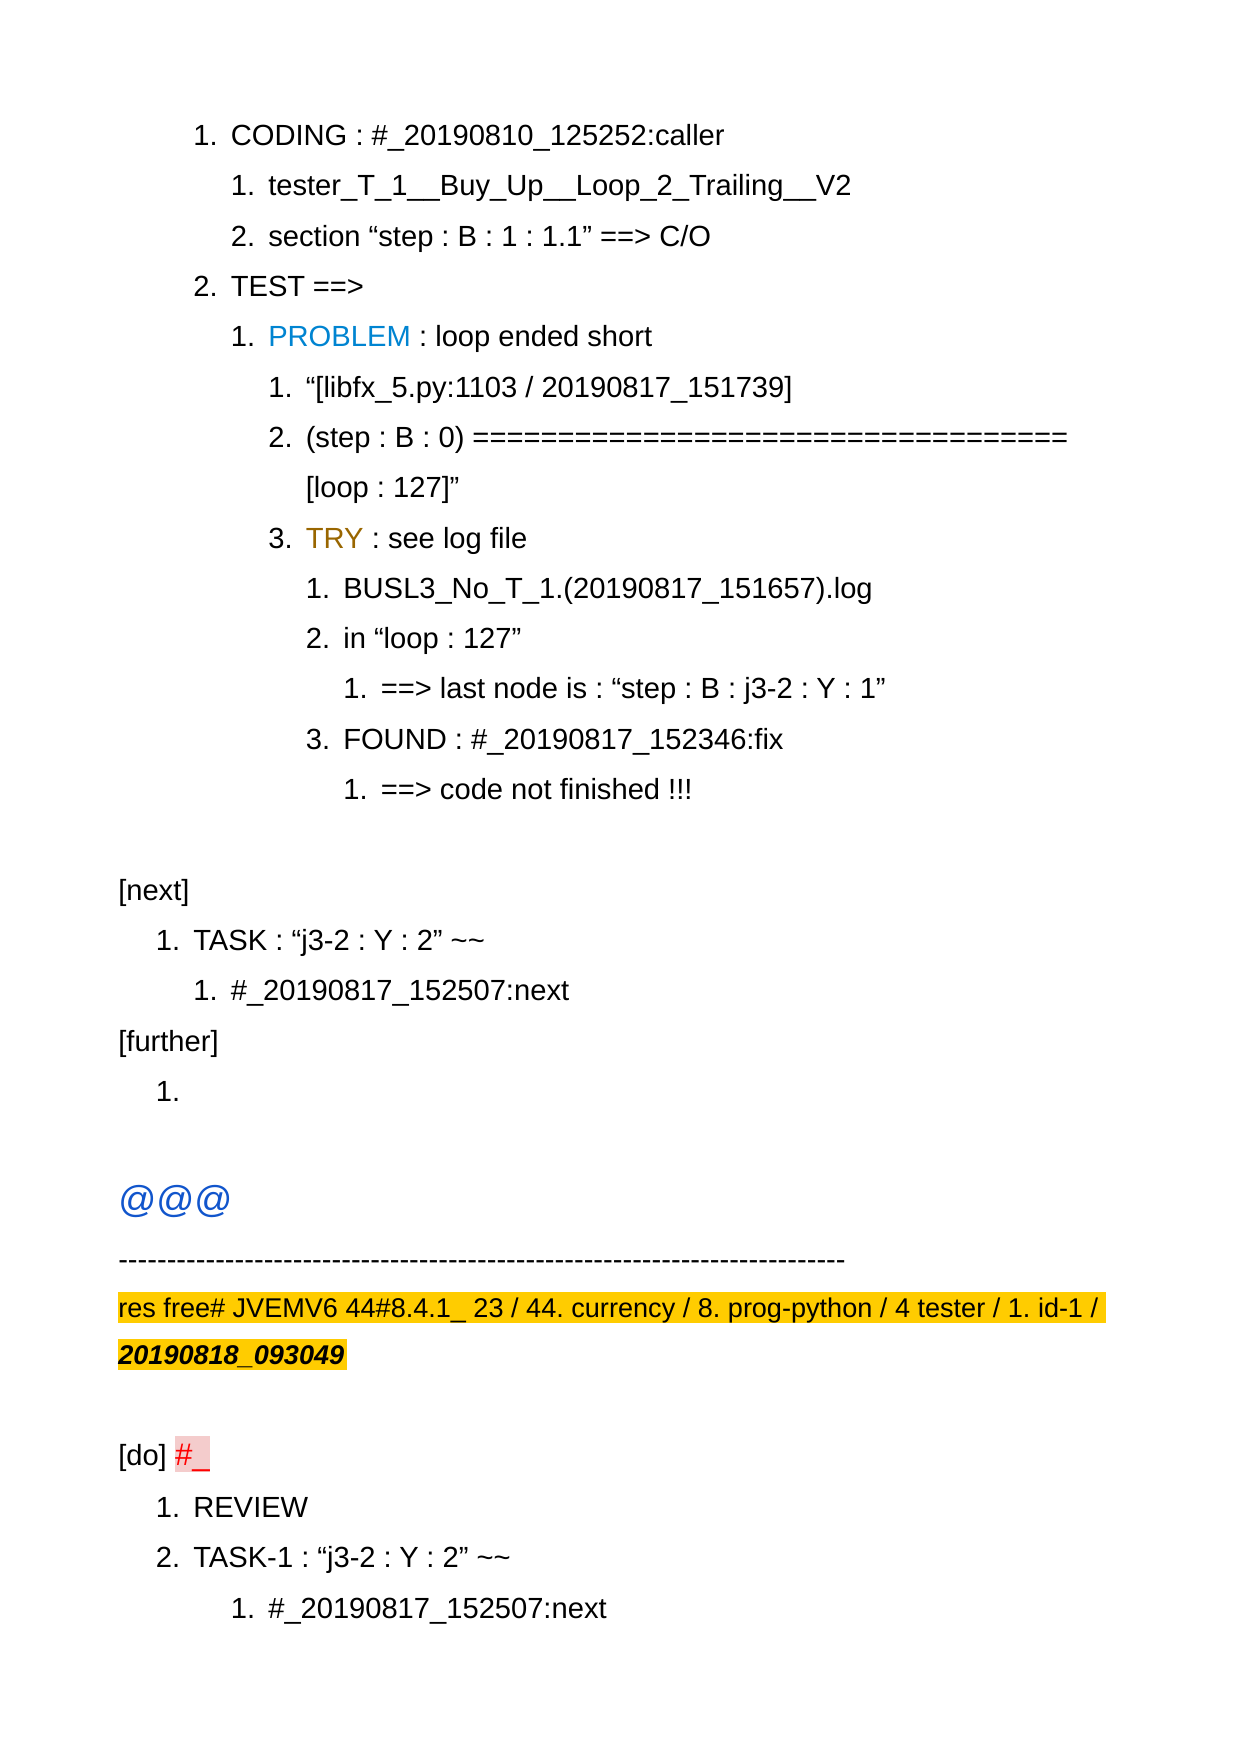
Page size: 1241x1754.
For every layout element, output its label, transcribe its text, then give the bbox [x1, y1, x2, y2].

list CODING : #_20190810_125252:caller [193, 118, 1122, 152]
list tester_T_1__Buy_Up__Loop_2_Trailing__V2 [231, 168, 1122, 202]
list TASK : “j3-2 : Y : 2” ~~ [156, 923, 1122, 957]
list ==> last node is : “step : B : j3-2 : Y : 1” [343, 672, 1122, 705]
list section “step : B : 1 : 1.1” ==> C/O [231, 219, 1122, 252]
list BUSL3_No_T_1.(20190817_151657).log [306, 571, 1122, 604]
list “[libfx_5.py:1103 / 20190817_151739] [268, 370, 1122, 403]
list TASK-1 : “j3-2 : Y : 2” ~~ [156, 1540, 1122, 1574]
list REVIEW [156, 1490, 1122, 1524]
list FOUND : #_20190817_152346:fix [306, 722, 1122, 755]
text [do] #_ [118, 1436, 1122, 1472]
list #_20190817_152507:next [193, 973, 1122, 1007]
list (step : B : 0) =================================== [loop : 127]” [268, 420, 1122, 504]
text --------------------------------------------------------------------------- [118, 1242, 1122, 1275]
list TEST ==> [193, 269, 1122, 303]
text [next] [118, 873, 1122, 906]
text [further] [118, 1024, 1122, 1057]
list #_20190817_152507:next [231, 1591, 1122, 1624]
list TRY : see log file [268, 521, 1122, 554]
list ==> code not finished !!! [343, 772, 1122, 806]
text @@@ [118, 1124, 1122, 1220]
text res free# JVEMV6 44#8.4.1_ 23 / 44. currency / 8. prog-python / 4 tester / 1. id-1 / 20190818_093049 [118, 1292, 1122, 1370]
list in “loop : 127” [306, 621, 1122, 655]
list PROBLEM : loop ended short [231, 319, 1122, 353]
